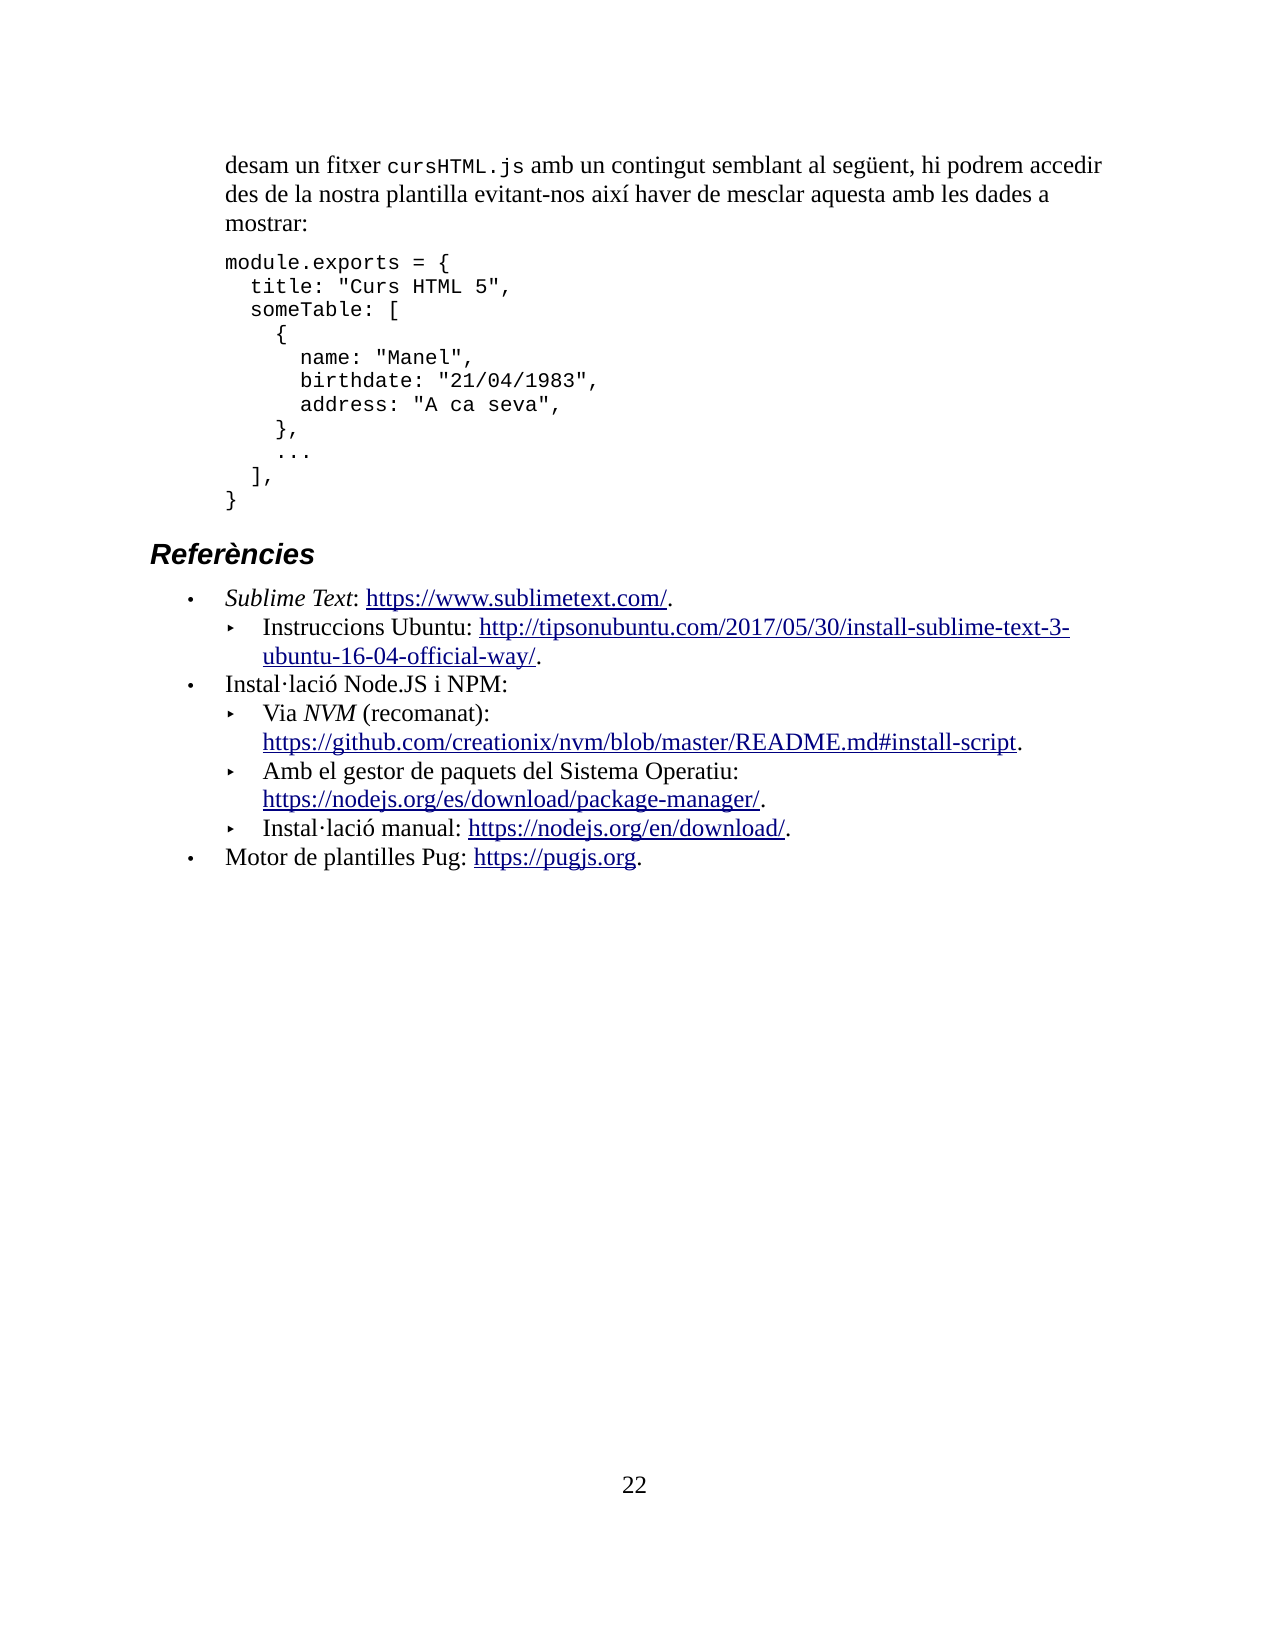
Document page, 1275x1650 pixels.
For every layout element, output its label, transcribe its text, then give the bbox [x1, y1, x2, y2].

text someTable: [ [225, 299, 1125, 323]
text birthdate: "21/04/1983", [225, 370, 1125, 394]
list Instal·lació manual: https://nodejs.org/en/download/. [225, 813, 1125, 842]
text name: "Manel", [225, 347, 1125, 370]
text { [225, 323, 1125, 347]
list Amb el gestor de paquets del Sistema Operatiu: https://nodejs.org/es/download/package-manager/. [225, 756, 1125, 813]
list Instruccions Ubuntu: http://tipsonubuntu.com/2017/05/30/install-sublime-text-3-ubuntu-16-04-official-way/. [225, 612, 1125, 669]
list Via NVM (recomanat): https://github.com/creationix/nvm/blob/master/README.md#install-script. [225, 698, 1125, 756]
text title: "Curs HTML 5", [225, 276, 1125, 299]
text address: "A ca seva", [225, 394, 1125, 418]
text }, [225, 418, 1125, 441]
text ... [225, 441, 1125, 465]
text module.exports = { [225, 252, 1125, 276]
list Sublime Text: https://www.sublimetext.com/. [187, 583, 1125, 612]
text desam un fitxer cursHTML.js amb un contingut semblant al següent, hi podrem accedir des de la nostra plantilla evitant-nos així haver de mesclar aquesta amb les dades a mostrar: [225, 150, 1125, 237]
subtitle Referències [150, 537, 1125, 571]
text ], [225, 465, 1125, 488]
list Motor de plantilles Pug: https://pugjs.org. [187, 842, 1125, 871]
list Instal·lació Node.JS i NPM: [187, 669, 1125, 698]
text } [225, 488, 1125, 512]
